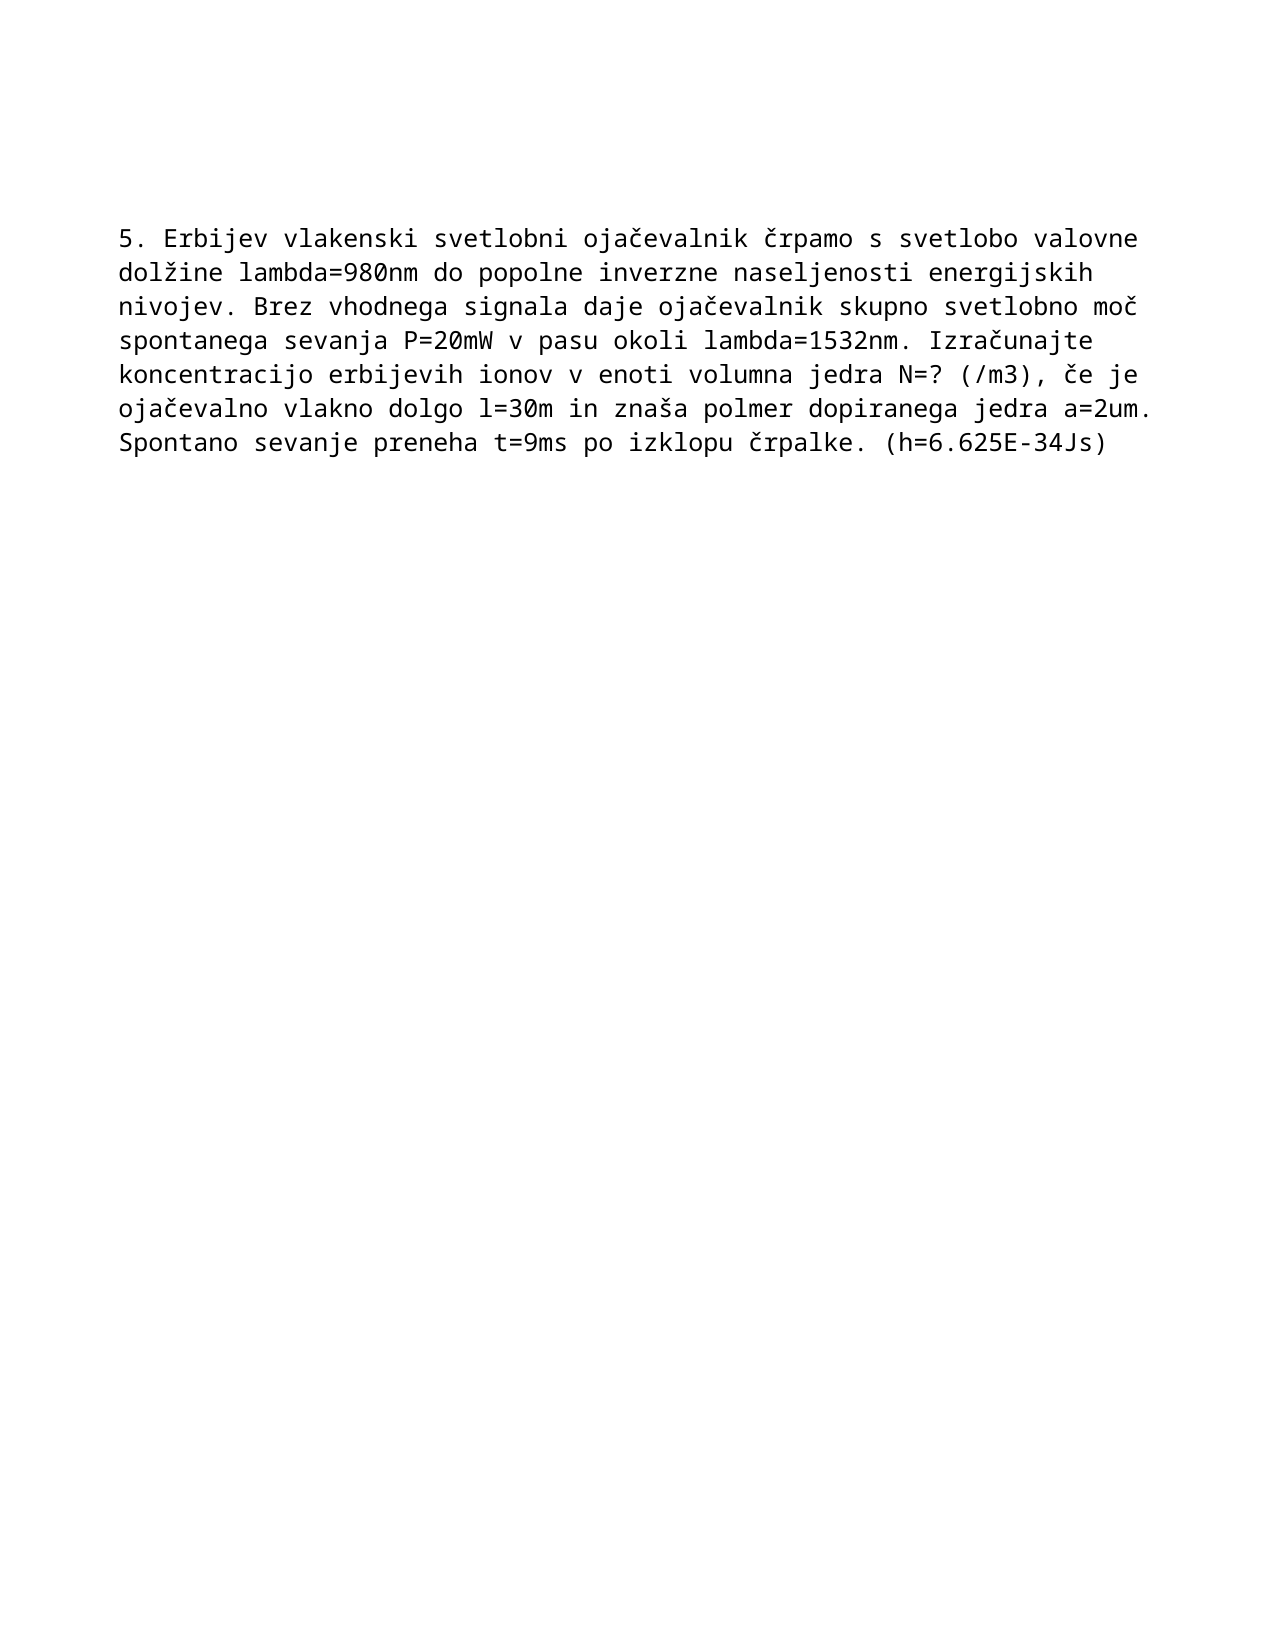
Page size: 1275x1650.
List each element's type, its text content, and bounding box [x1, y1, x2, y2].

text 5. Erbijev vlakenski svetlobni ojačevalnik črpamo s svetlobo valovne dolžine lambda=980nm do popolne inverzne naseljenosti energijskih nivojev. Brez vhodnega signala daje ojačevalnik skupno svetlobno moč spontanega sevanja P=20mW v pasu okoli lambda=1532nm. Izračunajte koncentracijo erbijevih ionov v enoti volumna jedra N=? (/m3), če je ojačevalno vlakno dolgo l=30m in znaša polmer dopiranega jedra a=2um. Spontano sevanje preneha t=9ms po izklopu črpalke. (h=6.625E-34Js) [118, 220, 1157, 459]
